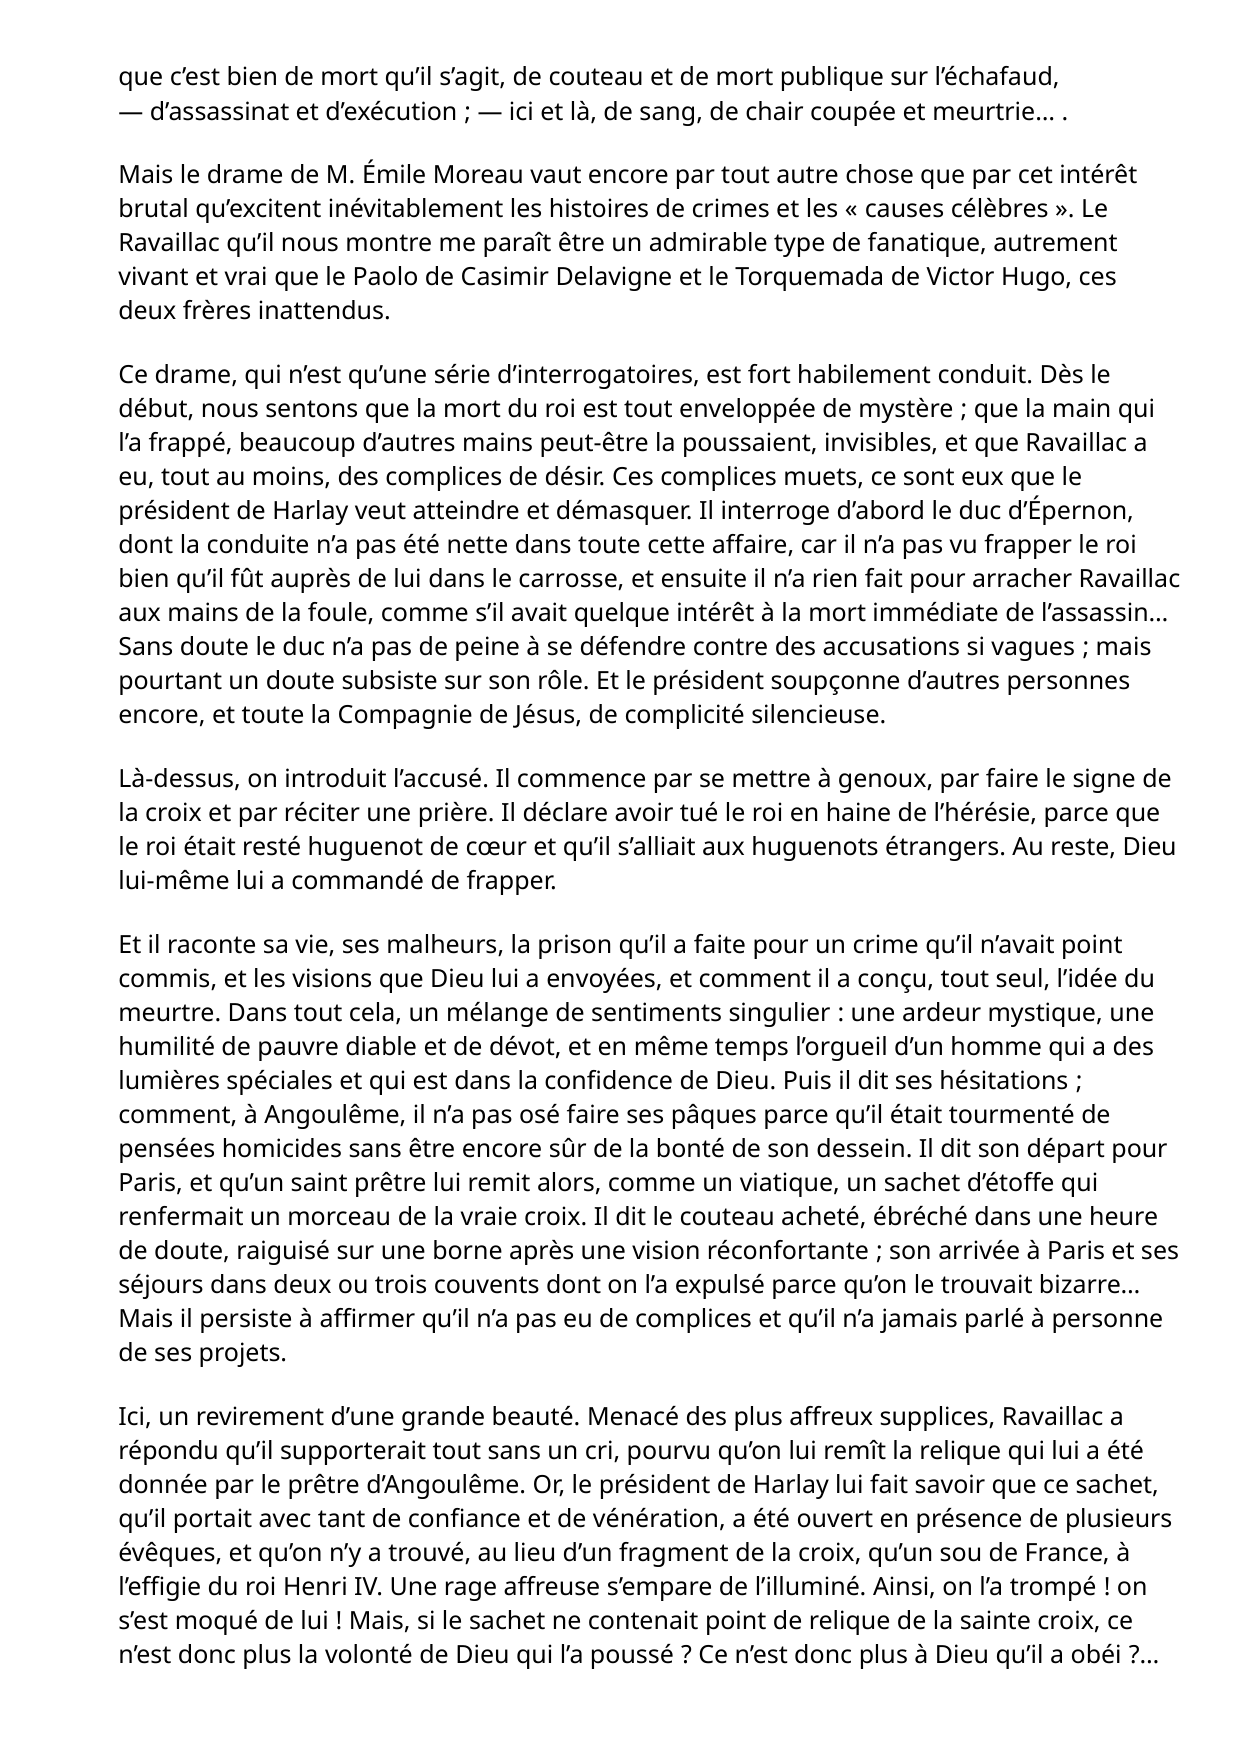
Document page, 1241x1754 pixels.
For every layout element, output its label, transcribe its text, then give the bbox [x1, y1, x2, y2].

text Ce drame, qui n’est qu’une série d’interrogatoires, est fort habilement conduit. Dès le début, nous sentons que la mort du roi est tout enveloppée de mystère ; que la main qui l’a frappé, beaucoup d’autres mains peut-être la poussaient, invisibles, et que Ravaillac a eu, tout au moins, des complices de désir. Ces complices muets, ce sont eux que le président de Harlay veut atteindre et démasquer. Il interroge d’abord le duc d’Épernon, dont la conduite n’a pas été nette dans toute cette affaire, car il n’a pas vu frapper le roi bien qu’il fût auprès de lui dans le carrosse, et ensuite il n’a rien fait pour arracher Ravaillac aux mains de la foule, comme s’il avait quelque intérêt à la mort immédiate de l’assassin… Sans doute le duc n’a pas de peine à se défendre contre des accusations si vagues ; mais pourtant un doute subsiste sur son rôle. Et le président soupçonne d’autres personnes encore, et toute la Compagnie de Jésus, de complicité silencieuse. [118, 356, 1181, 731]
text que c’est bien de mort qu’il s’agit, de couteau et de mort publique sur l’échafaud, — d’assassinat et d’exécution ; — ici et là, de sang, de chair coupée et meurtrie… . [118, 59, 1181, 127]
text Là-dessus, on introduit l’accusé. Il commence par se mettre à genoux, par faire le signe de la croix et par réciter une prière. Il déclare avoir tué le roi en haine de l’hérésie, parce que le roi était resté huguenot de cœur et qu’il s’alliait aux huguenots étrangers. Au reste, Dieu lui-même lui a commandé de frapper. [118, 761, 1181, 897]
text Et il raconte sa vie, ses malheurs, la prison qu’il a faite pour un crime qu’il n’avait point commis, et les visions que Dieu lui a envoyées, et comment il a conçu, tout seul, l’idée du meurtre. Dans tout cela, un mélange de sentiments singulier : une ardeur mystique, une humilité de pauvre diable et de dévot, et en même temps l’orgueil d’un homme qui a des lumières spéciales et qui est dans la confidence de Dieu. Puis il dit ses hésitations ; comment, à Angoulême, il n’a pas osé faire ses pâques parce qu’il était tourmenté de pensées homicides sans être encore sûr de la bonté de son dessein. Il dit son départ pour Paris, et qu’un saint prêtre lui remit alors, comme un viatique, un sachet d’étoffe qui renfermait un morceau de la vraie croix. Il dit le couteau acheté, ébréché dans une heure de doute, raiguisé sur une borne après une vision réconfortante ; son arrivée à Paris et ses séjours dans deux ou trois couvents dont on l’a expulsé parce qu’on le trouvait bizarre… Mais il persiste à affirmer qu’il n’a pas eu de complices et qu’il n’a jamais parlé à personne de ses projets. [118, 926, 1181, 1369]
text Ici, un revirement d’une grande beauté. Menacé des plus affreux supplices, Ravaillac a répondu qu’il supporterait tout sans un cri, pourvu qu’on lui remît la relique qui lui a été donnée par le prêtre d’Angoulême. Or, le président de Harlay lui fait savoir que ce sachet, qu’il portait avec tant de confiance et de vénération, a été ouvert en présence de plusieurs évêques, et qu’on n’y a trouvé, au lieu d’un fragment de la croix, qu’un sou de France, à l’effigie du roi Henri IV. Une rage affreuse s’empare de l’illuminé. Ainsi, on l’a trompé ! on s’est moqué de lui ! Mais, si le sachet ne contenait point de relique de la sainte croix, ce n’est donc plus la volonté de Dieu qui l’a poussé ? Ce n’est donc plus à Dieu qu’il a obéi ?… [118, 1399, 1181, 1671]
text Mais le drame de M. Émile Moreau vaut encore par tout autre chose que par cet intérêt brutal qu’excitent inévitablement les histoires de crimes et les « causes célèbres ». Le Ravaillac qu’il nous montre me paraît être un admirable type de fanatique, autrement vivant et vrai que le Paolo de Casimir Delavigne et le Torquemada de Victor Hugo, ces deux frères inattendus. [118, 157, 1181, 327]
